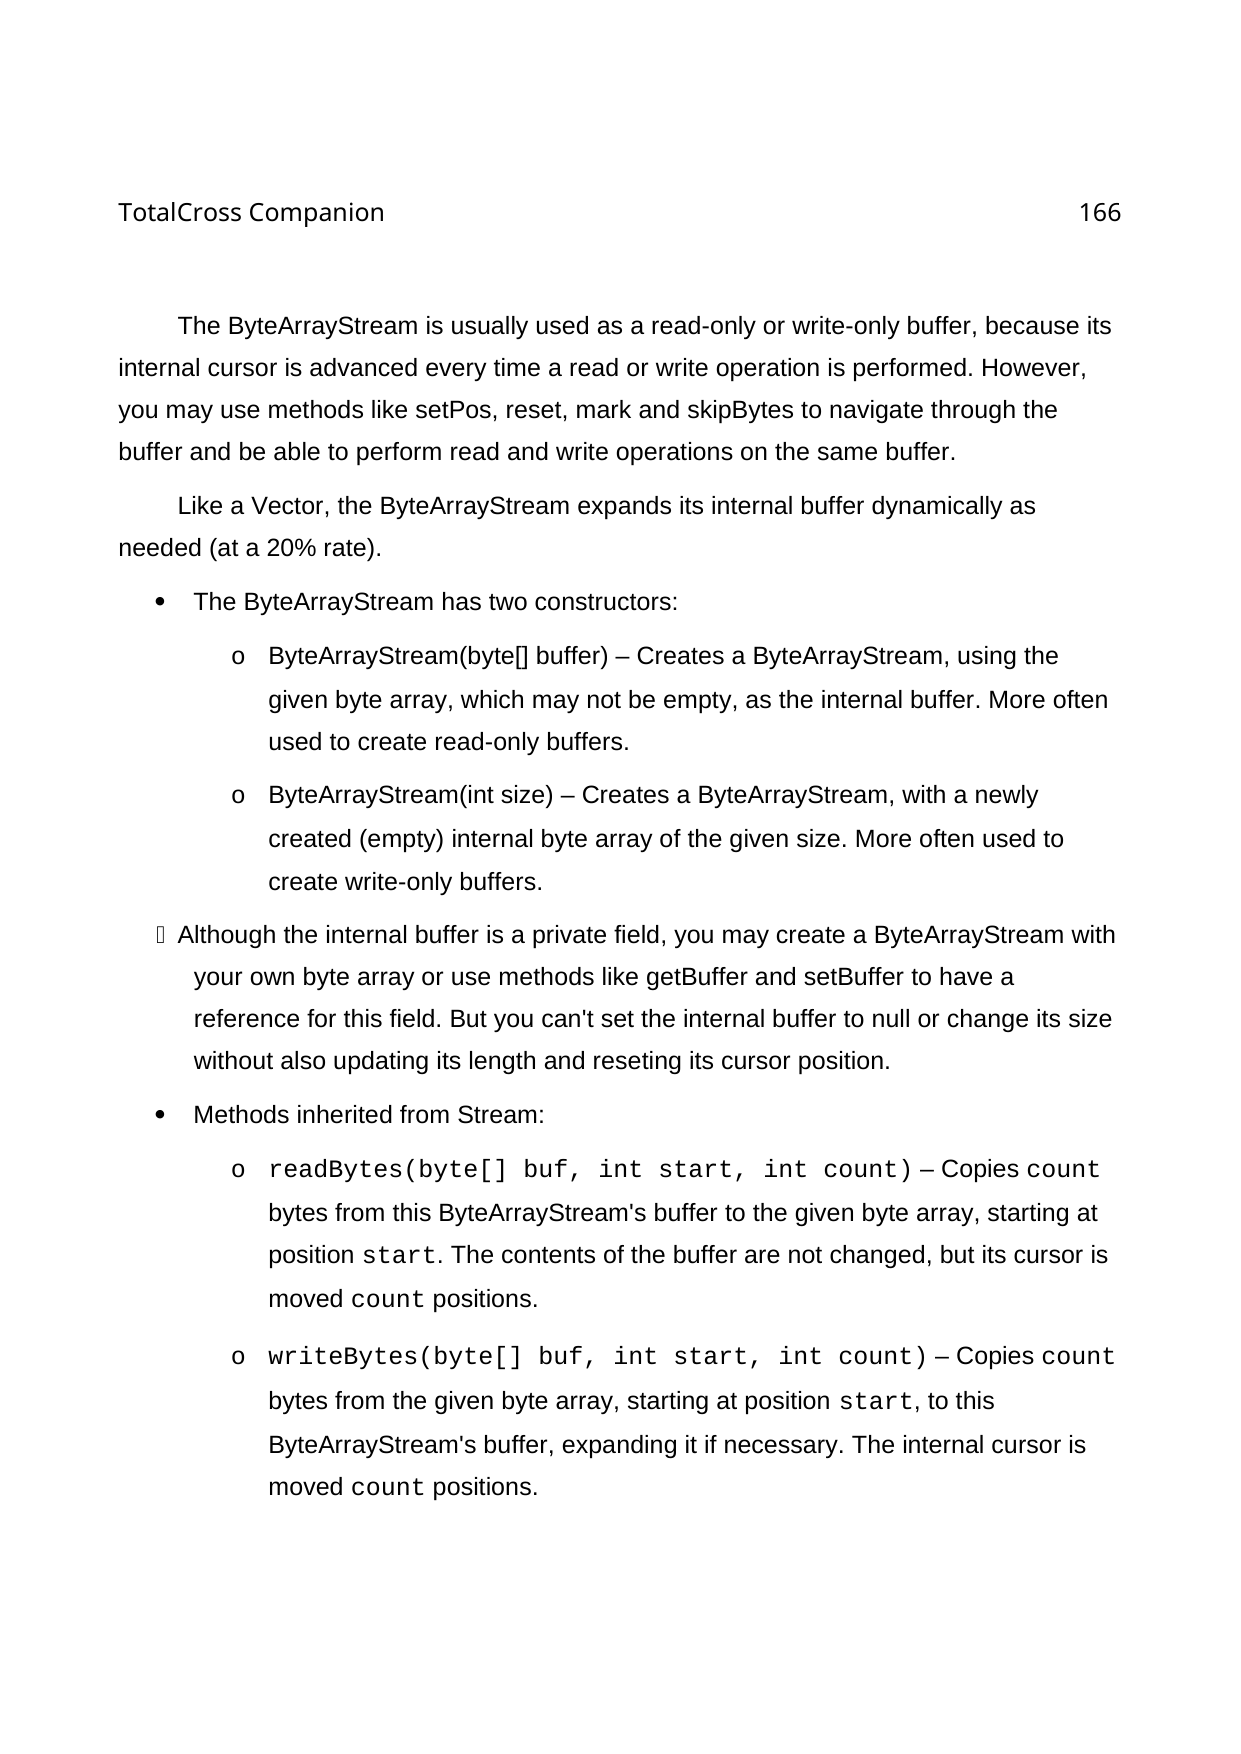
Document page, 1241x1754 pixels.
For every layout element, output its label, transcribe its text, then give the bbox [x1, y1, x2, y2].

list Methods inherited from Stream: [156, 1101, 1122, 1129]
list readBytes(byte[] buf, int start, int count) – Copies count bytes from this ByteArrayStream's buffer to the given byte array, starting at position start. The contents of the buffer are not changed, but its cursor is moved count positions. [231, 1155, 1122, 1315]
list writeBytes(byte[] buf, int start, int count) – Copies count bytes from the given byte array, starting at position start, to this ByteArrayStream's buffer, expanding it if necessary. The internal cursor is moved count positions. [231, 1342, 1122, 1503]
text The ByteArrayStream is usually used as a read-only or write-only buffer, because its internal cursor is advanced every time a read or write operation is performed. However, you may use methods like setPos, reset, mark and skipBytes to navigate through the buffer and be able to perform read and write operations on the same buffer. [118, 312, 1122, 466]
list The ByteArrayStream has two constructors: [156, 588, 1122, 616]
text Like a Vector, the ByteArrayStream expands its internal buffer dynamically as needed (at a 20% rate). [118, 492, 1122, 562]
list Although the internal buffer is a private field, you may create a ByteArrayStream with your own byte array or use methods like getBuffer and setBuffer to have a reference for this field. But you can't set the internal buffer to null or change its size without also updating its length and reseting its cursor position. [156, 921, 1122, 1075]
list ByteArrayStream(byte[] buffer) – Creates a ByteArrayStream, using the given byte array, which may not be empty, as the internal buffer. More often used to create read-only buffers. [231, 642, 1122, 756]
list ByteArrayStream(int size) – Creates a ByteArrayStream, with a newly created (empty) internal byte array of the given size. More often used to create write-only buffers. [231, 781, 1122, 895]
